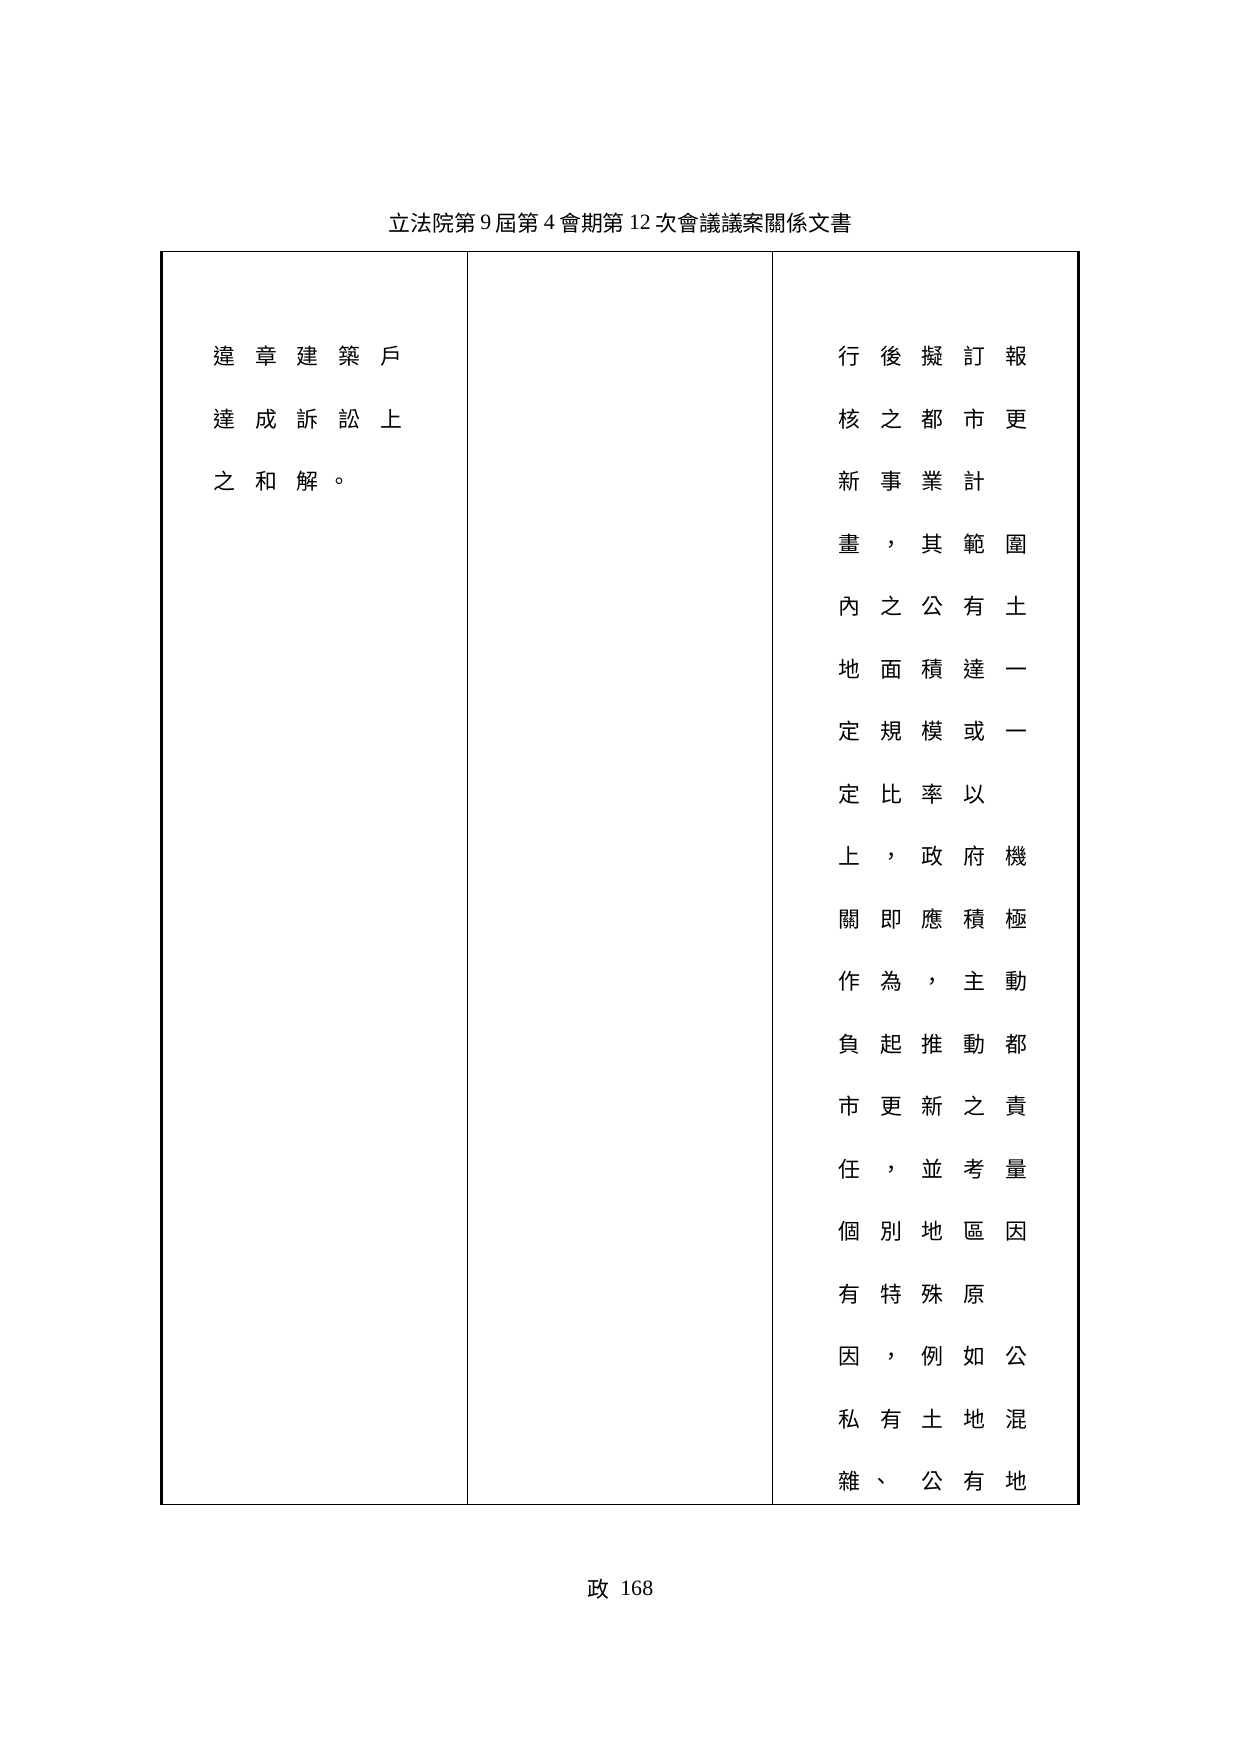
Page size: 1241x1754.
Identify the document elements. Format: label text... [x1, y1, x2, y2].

table_cell [468, 252, 772, 1504]
table_cell 行後擬訂報核之都市更新事業計畫，其範圍內之公有土地面積達一定規模或一定比率以上，政府機關即應積極作為，主動負起推動都市更新之責任，並考量個別地區因有特殊原因，例如公私有土地混雜、公有地 [773, 252, 1077, 1504]
table_cell 違章建築戶達成訴訟上之和解。 [163, 252, 467, 1504]
